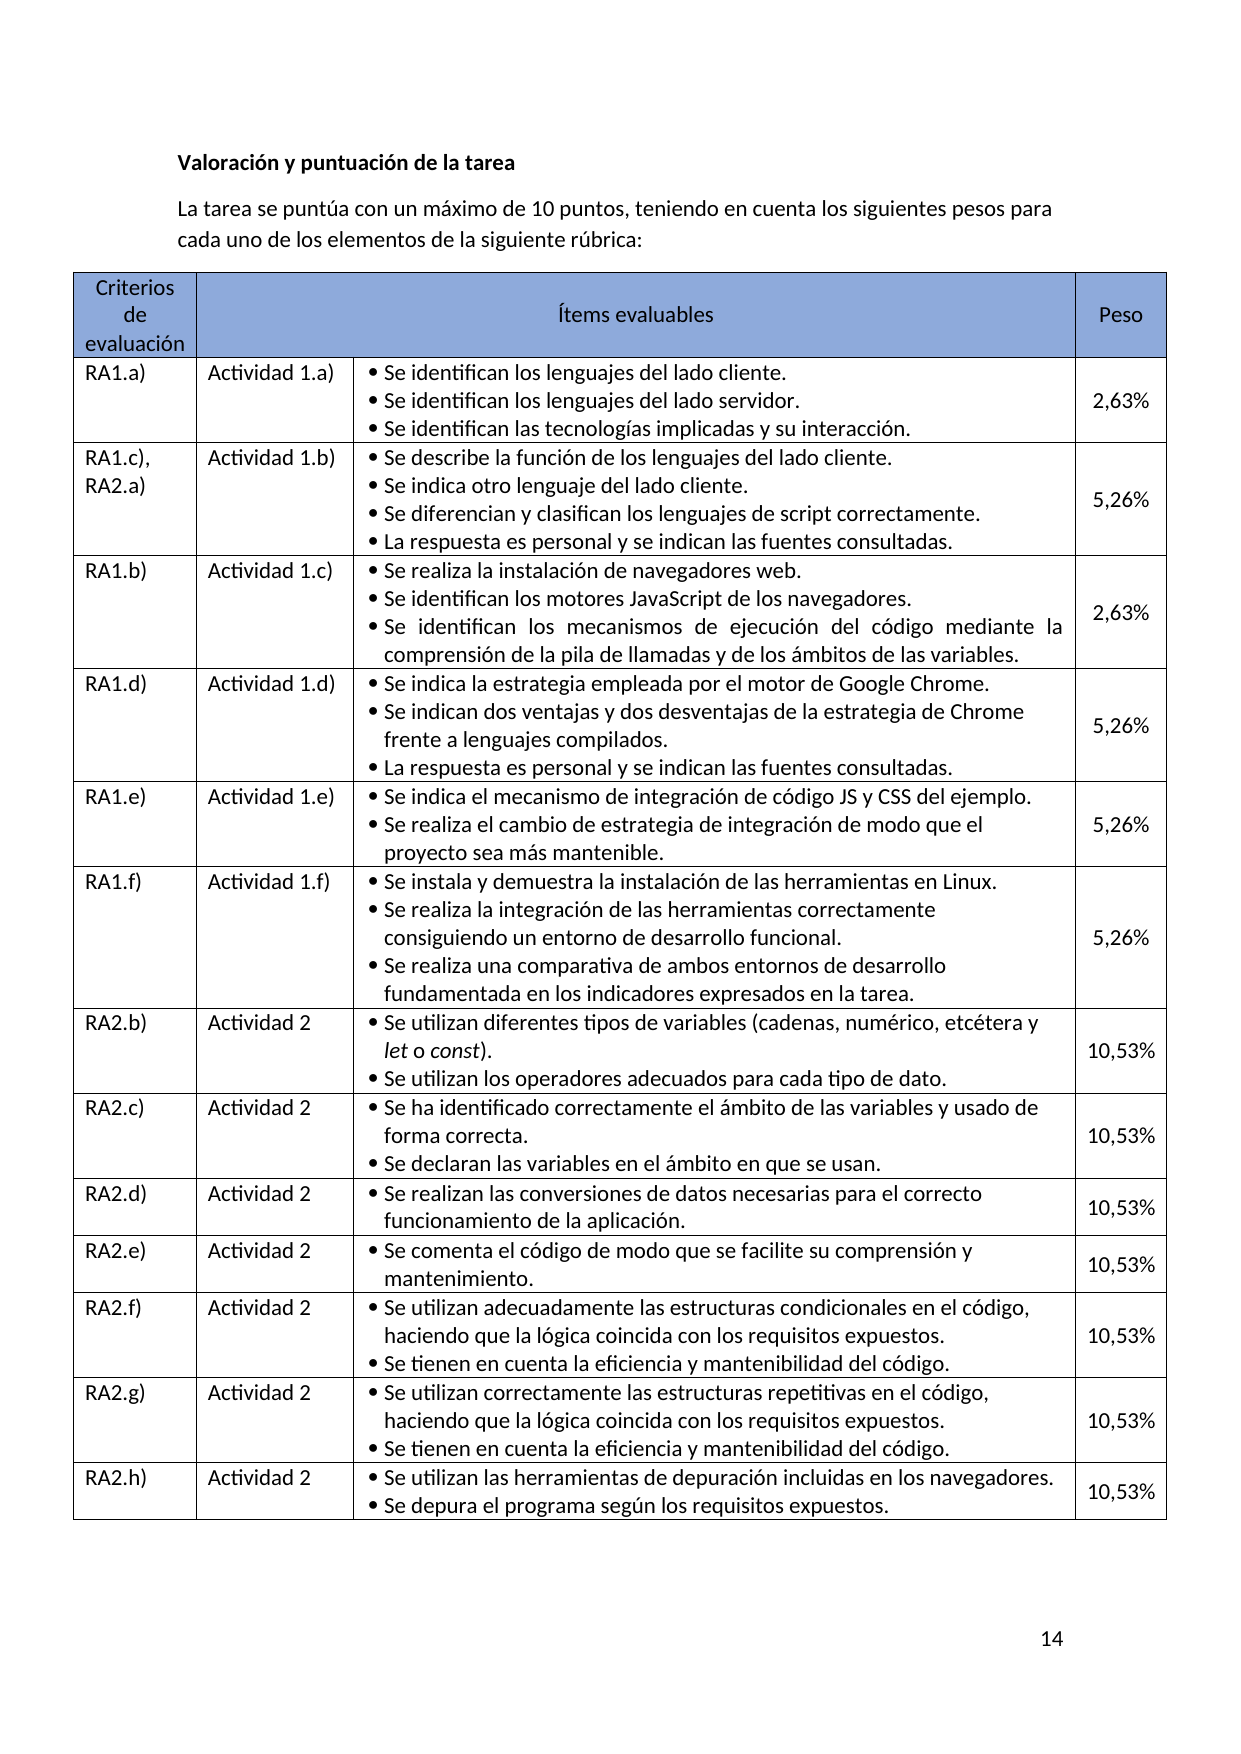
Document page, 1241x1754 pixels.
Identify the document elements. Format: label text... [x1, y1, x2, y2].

table_cell Se utilizan correctamente las estructuras repetitivas en el código, haciendo que la lógica coincida con los requisitos expuestos. Se tienen en cuenta la eficiencia y mantenibilidad del código. [354, 1378, 1075, 1462]
table_cell RA1.a) [74, 358, 196, 442]
table_header Ítems evaluables [197, 273, 1075, 357]
table_cell RA1.c), RA2.a) [74, 443, 196, 555]
table_cell Se realizan las conversiones de datos necesarias para el correcto funcionamiento de la aplicación. [354, 1179, 1075, 1235]
table_cell RA2.c) [74, 1094, 196, 1178]
table_cell 5,26% [1076, 443, 1166, 555]
table_cell Actividad 1.c) [197, 556, 353, 668]
table_cell RA2.g) [74, 1378, 196, 1462]
table_cell 10,53% [1076, 1463, 1166, 1519]
table_cell Actividad 2 [197, 1378, 353, 1462]
table_cell 10,53% [1076, 1094, 1166, 1178]
table_header Peso [1076, 273, 1166, 357]
table_cell Se utilizan las herramientas de depuración incluidas en los navegadores. Se depura el programa según los requisitos expuestos. [354, 1463, 1075, 1519]
table_cell Actividad 1.a) [197, 358, 353, 442]
table_cell 10,53% [1076, 1293, 1166, 1377]
text La tarea se puntúa con un máximo de 10 puntos, teniendo en cuenta los siguientes pesos para cada uno de los elementos de la siguiente rúbrica: [177, 194, 1063, 253]
table_cell RA1.f) [74, 867, 196, 1007]
table_cell Se instala y demuestra la instalación de las herramientas en Linux. Se realiza la integración de las herramientas correctamente consiguiendo un entorno de desarrollo funcional. Se realiza una comparativa de ambos entornos de desarrollo fundamentada en los indicadores expresados en la tarea. [354, 867, 1075, 1007]
table_cell Actividad 2 [197, 1236, 353, 1292]
table_cell RA1.b) [74, 556, 196, 668]
table_cell Actividad 2 [197, 1463, 353, 1519]
table_cell 5,26% [1076, 669, 1166, 781]
table_cell Se utilizan diferentes tipos de variables (cadenas, numérico, etcétera y let o const). Se utilizan los operadores adecuados para cada tipo de dato. [354, 1009, 1075, 1092]
table_cell Se utilizan adecuadamente las estructuras condicionales en el código, haciendo que la lógica coincida con los requisitos expuestos. Se tienen en cuenta la eficiencia y mantenibilidad del código. [354, 1293, 1075, 1377]
table_cell 10,53% [1076, 1378, 1166, 1462]
table_cell 2,63% [1076, 556, 1166, 668]
table_cell Actividad 2 [197, 1293, 353, 1377]
table_cell Actividad 1.d) [197, 669, 353, 781]
text Valoración y puntuación de la tarea [177, 148, 1063, 176]
table_cell 2,63% [1076, 358, 1166, 442]
table_cell Actividad 2 [197, 1179, 353, 1235]
table_cell RA2.h) [74, 1463, 196, 1519]
table_cell RA1.d) [74, 669, 196, 781]
table_cell 10,53% [1076, 1179, 1166, 1235]
table_cell 10,53% [1076, 1236, 1166, 1292]
table_cell Actividad 1.b) [197, 443, 353, 555]
table_cell RA2.b) [74, 1009, 196, 1092]
table_cell Actividad 2 [197, 1094, 353, 1178]
table_cell RA2.d) [74, 1179, 196, 1235]
table_cell Actividad 2 [197, 1009, 353, 1092]
table_cell Se realiza la instalación de navegadores web. Se identifican los motores JavaScript de los navegadores. Se identifican los mecanismos de ejecución del código mediante la comprensión de la pila de llamadas y de los ámbitos de las variables. [354, 556, 1075, 668]
table_cell RA2.e) [74, 1236, 196, 1292]
table_cell Se ha identificado correctamente el ámbito de las variables y usado de forma correcta. Se declaran las variables en el ámbito en que se usan. [354, 1094, 1075, 1178]
table_header Criterios de evaluación [74, 273, 196, 357]
table_cell RA1.e) [74, 782, 196, 866]
table_cell Actividad 1.f) [197, 867, 353, 1007]
table_cell 5,26% [1076, 867, 1166, 1007]
table_cell 5,26% [1076, 782, 1166, 866]
table_cell RA2.f) [74, 1293, 196, 1377]
table_cell Se describe la función de los lenguajes del lado cliente. Se indica otro lenguaje del lado cliente. Se diferencian y clasifican los lenguajes de script correctamente. La respuesta es personal y se indican las fuentes consultadas. [354, 443, 1075, 555]
table_cell Actividad 1.e) [197, 782, 353, 866]
table_cell Se indica la estrategia empleada por el motor de Google Chrome. Se indican dos ventajas y dos desventajas de la estrategia de Chrome frente a lenguajes compilados. La respuesta es personal y se indican las fuentes consultadas. [354, 669, 1075, 781]
table_cell Se identifican los lenguajes del lado cliente. Se identifican los lenguajes del lado servidor. Se identifican las tecnologías implicadas y su interacción. [354, 358, 1075, 442]
table_cell Se comenta el código de modo que se facilite su comprensión y mantenimiento. [354, 1236, 1075, 1292]
table_cell Se indica el mecanismo de integración de código JS y CSS del ejemplo. Se realiza el cambio de estrategia de integración de modo que el proyecto sea más mantenible. [354, 782, 1075, 866]
table_cell 10,53% [1076, 1009, 1166, 1092]
